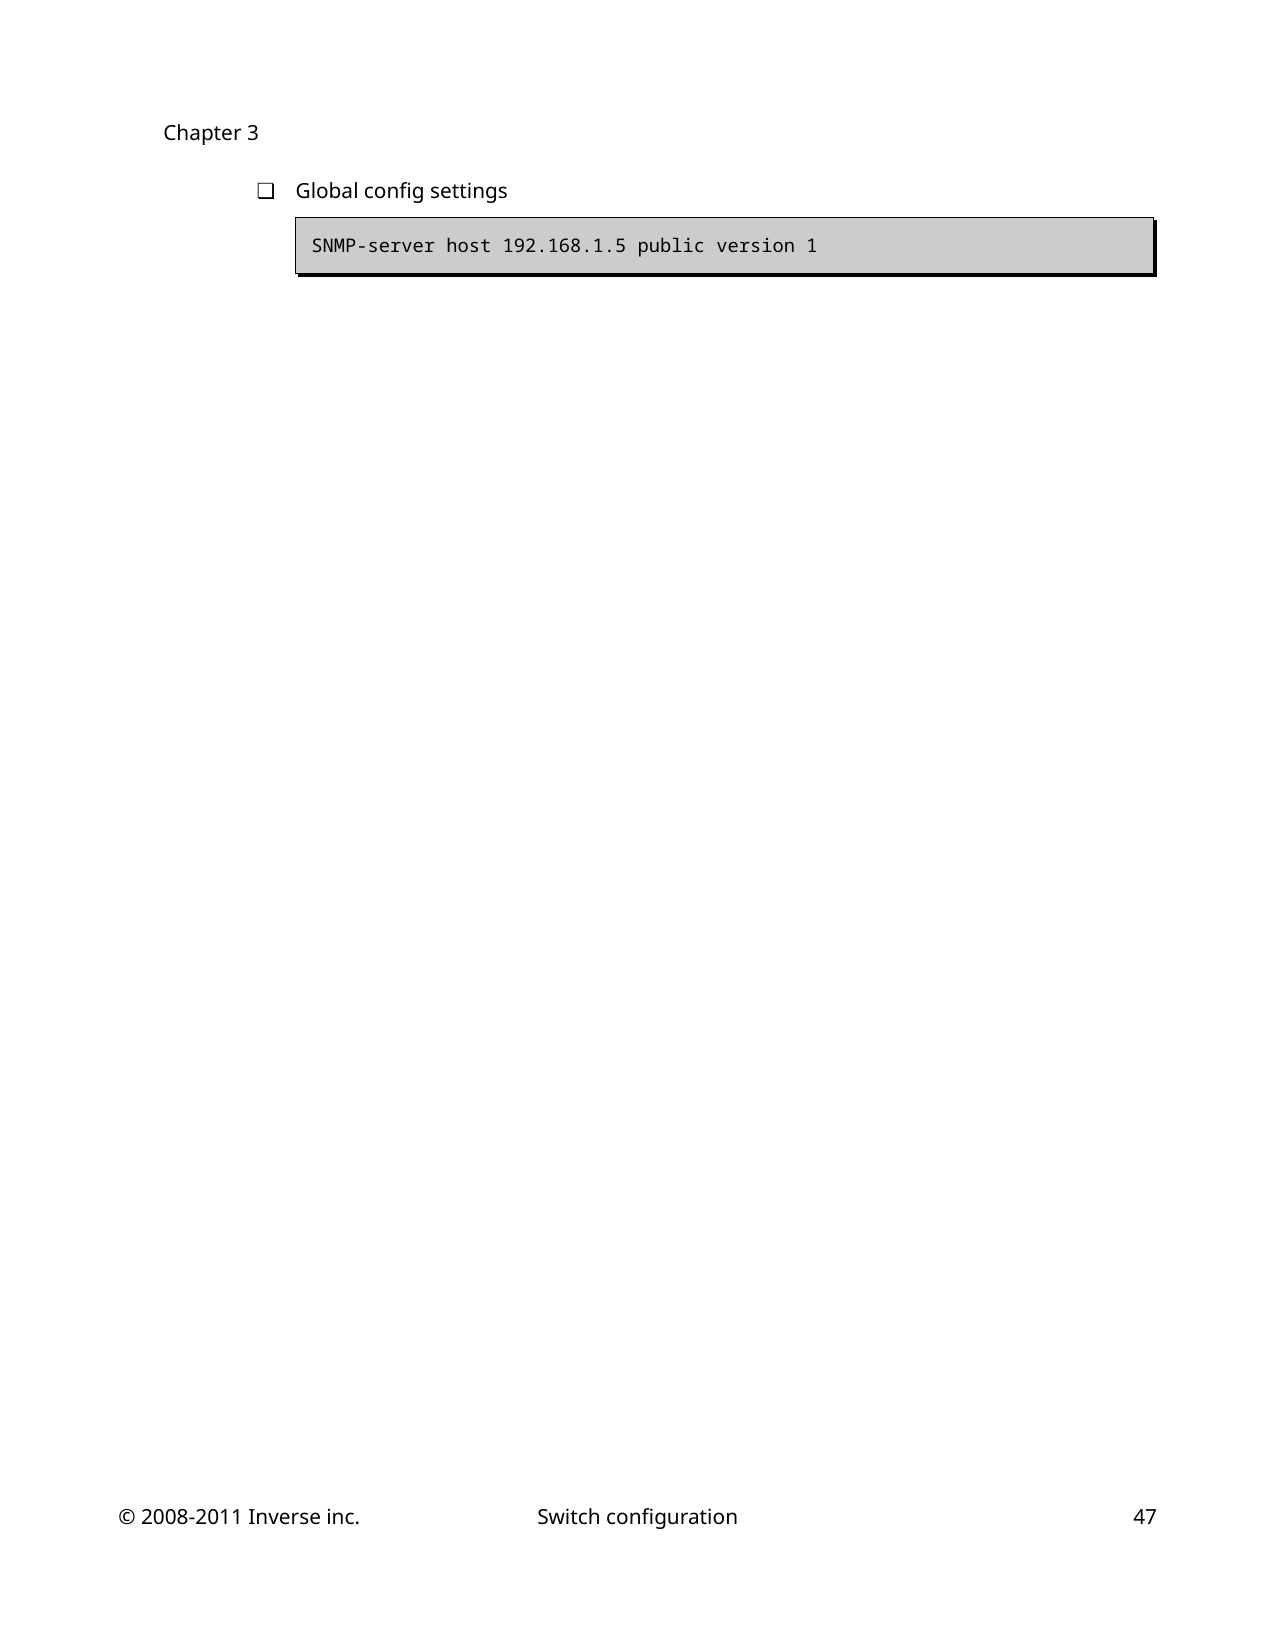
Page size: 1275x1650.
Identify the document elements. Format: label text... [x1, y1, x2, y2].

list ❏ Global config settings [256, 176, 1157, 204]
text SNMP-server host 192.168.1.5 public version 1 [296, 218, 1153, 273]
